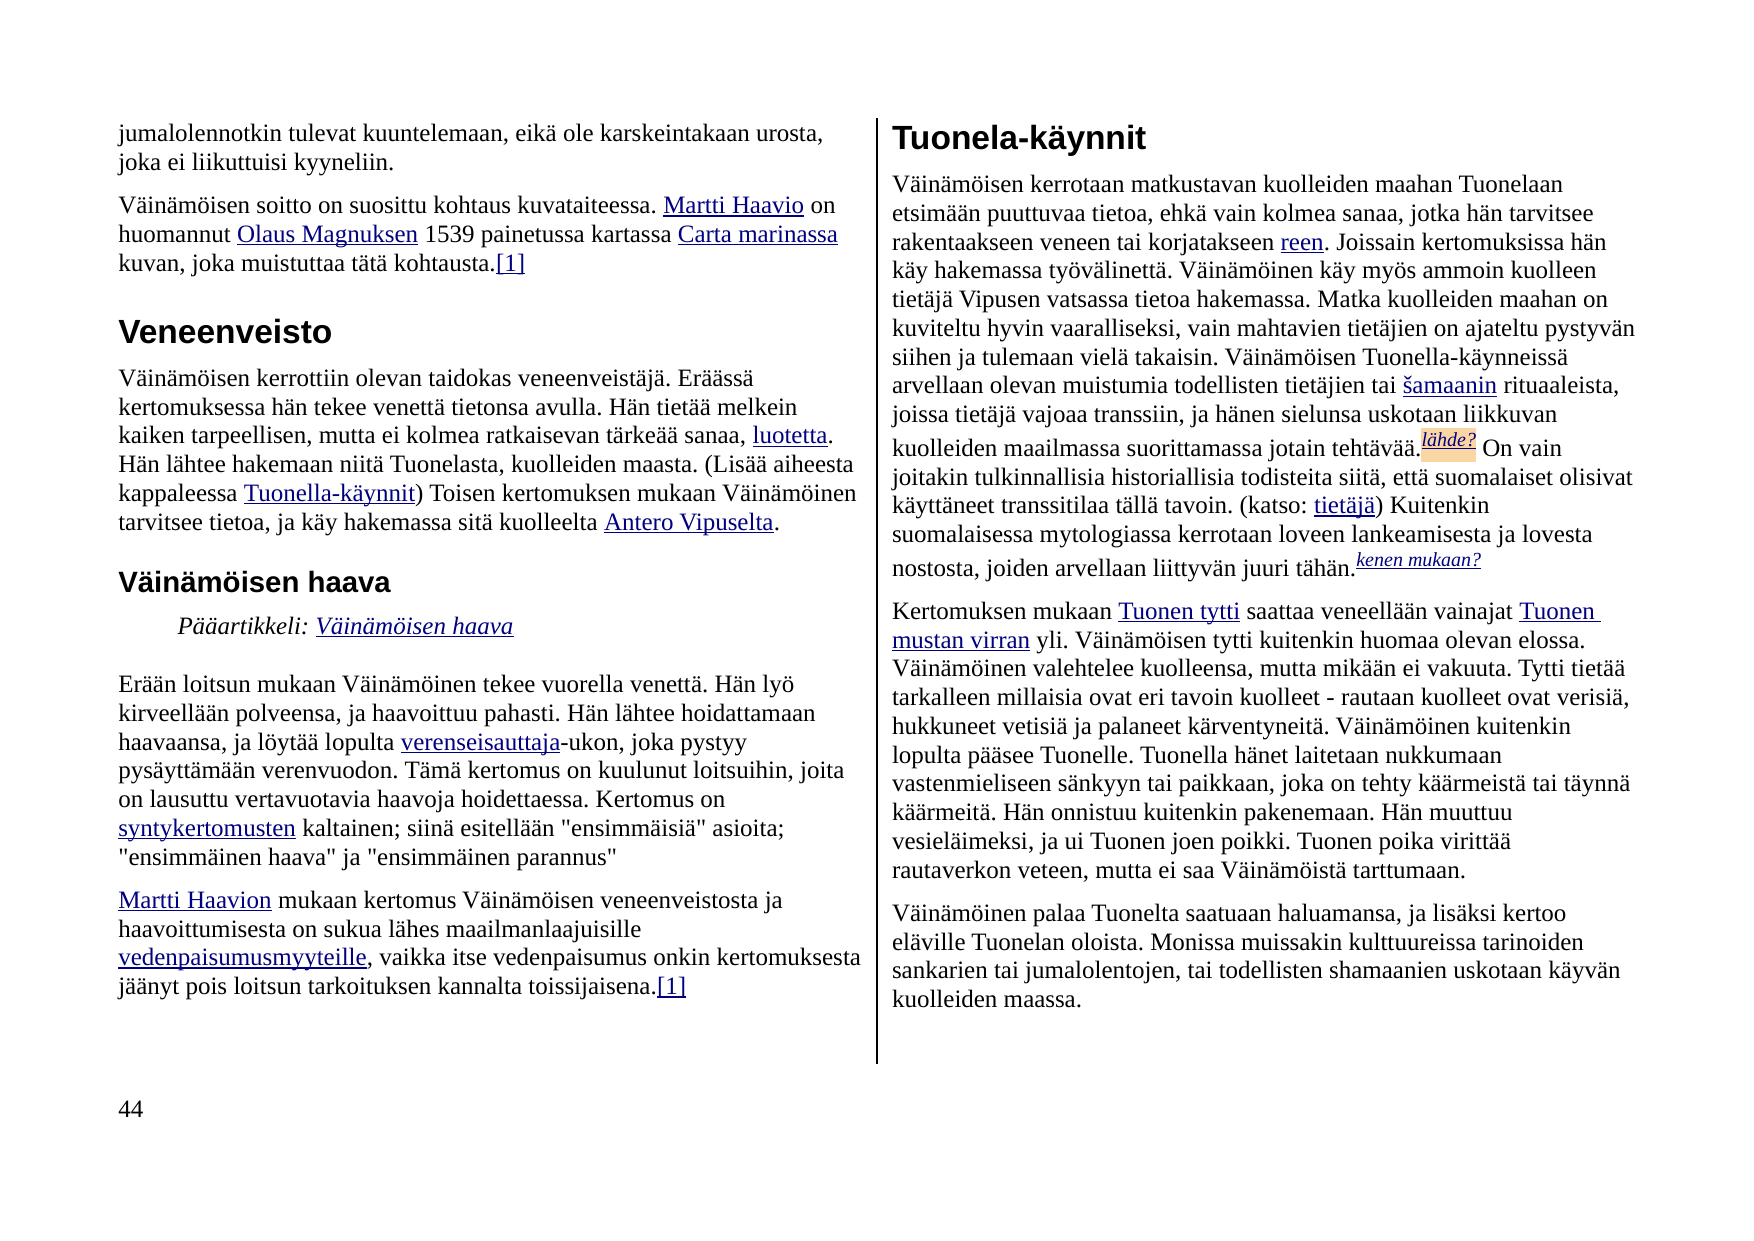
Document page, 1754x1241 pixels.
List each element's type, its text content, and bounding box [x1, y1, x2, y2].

subtitle Veneenveisto [118, 312, 862, 351]
text Väinämöisen soitto on suosittu kohtaus kuvataiteessa. Martti Haavio on huomannut Olaus Magnuksen 1539 painetussa kartassa Carta marinassa kuvan, joka muistuttaa tätä kohtausta.[1] [118, 190, 862, 276]
text Martti Haavion mukaan kertomus Väinämöisen veneenveistosta ja haavoittumisesta on sukua lähes maailmanlaajuisille vedenpaisumusmyyteille, vaikka itse vedenpaisumus onkin kertomuksesta jäänyt pois loitsun tarkoituksen kannalta toissijaisena.[1] [118, 885, 862, 1000]
text Väinämöisen kerrottiin olevan taidokas veneenveistäjä. Eräässä kertomuksessa hän tekee venettä tietonsa avulla. Hän tietää melkein kaiken tarpeellisen, mutta ei kolmea ratkaisevan tärkeää sanaa, luotetta. Hän lähtee hakemaan niitä Tuonelasta, kuolleiden maasta. (Lisää aiheesta kappaleessa Tuonella-käynnit) Toisen kertomuksen mukaan Väinämöinen tarvitsee tietoa, ja käy hakemassa sitä kuolleelta Antero Vipuselta. [118, 363, 862, 536]
subtitle Tuonela-käynnit [892, 118, 1635, 157]
subtitle Väinämöisen haava [118, 565, 862, 598]
text Erään loitsun mukaan Väinämöinen tekee vuorella venettä. Hän lyö kirveellään polveensa, ja haavoittuu pahasti. Hän lähtee hoidattamaan haavaansa, ja löytää lopulta verenseisauttaja-ukon, joka pystyy pysäyttämään verenvuodon. Tämä kertomus on kuulunut loitsuihin, joita on lausuttu vertavuotavia haavoja hoidettaessa. Kertomus on syntykertomusten kaltainen; siinä esitellään "ensimmäisiä" asioita; "ensimmäinen haava" ja "ensimmäinen parannus" [118, 669, 862, 870]
text Väinämöinen palaa Tuonelta saatuaan haluamansa, ja lisäksi kertoo eläville Tuonelan oloista. Monissa muissakin kulttuureissa tarinoiden sankarien tai jumalolentojen, tai todellisten shamaanien uskotaan käyvän kuolleiden maassa. [892, 898, 1635, 1013]
text Kertomuksen mukaan Tuonen tytti saattaa veneellään vainajat Tuonen mustan virran yli. Väinämöisen tytti kuitenkin huomaa olevan elossa. Väinämöinen valehtelee kuolleensa, mutta mikään ei vakuuta. Tytti tietää tarkalleen millaisia ovat eri tavoin kuolleet - rautaan kuolleet ovat verisiä, hukkuneet vetisiä ja palaneet kärventyneitä. Väinämöinen kuitenkin lopulta pääsee Tuonelle. Tuonella hänet laitetaan nukkumaan vastenmieliseen sänkyyn tai paikkaan, joka on tehty käärmeistä tai täynnä käärmeitä. Hän onnistuu kuitenkin pakenemaan. Hän muuttuu vesieläimeksi, ja ui Tuonen joen poikki. Tuonen poika virittää rautaverkon veteen, mutta ei saa Väinämöistä tarttumaan. [892, 596, 1635, 883]
list Pääartikkeli: Väinämöisen haava [177, 611, 862, 640]
text Väinämöisen kerrotaan matkustavan kuolleiden maahan Tuonelaan etsimään puuttuvaa tietoa, ehkä vain kolmea sanaa, jotka hän tarvitsee rakentaakseen veneen tai korjatakseen reen. Joissain kertomuksissa hän käy hakemassa työvälinettä. Väinämöinen käy myös ammoin kuolleen tietäjä Vipusen vatsassa tietoa hakemassa. Matka kuolleiden maahan on kuviteltu hyvin vaaralliseksi, vain mahtavien tietäjien on ajateltu pystyvän siihen ja tulemaan vielä takaisin. Väinämöisen Tuonella-käynneissä arvellaan olevan muistumia todellisten tietäjien tai šamaanin rituaaleista, joissa tietäjä vajoaa transsiin, ja hänen sielunsa uskotaan liikkuvan kuolleiden maailmassa suorittamassa jotain tehtävää.lähde? On vain joitakin tulkinnallisia historiallisia todisteita siitä, että suomalaiset olisivat käyttäneet transsitilaa tällä tavoin. (katso: tietäjä) Kuitenkin suomalaisessa mytologiassa kerrotaan loveen lankeamisesta ja lovesta nostosta, joiden arvellaan liittyvän juuri tähän.kenen mukaan? [892, 169, 1635, 581]
text jumalolennotkin tulevat kuuntelemaan, eikä ole karskeintakaan urosta, joka ei liikuttuisi kyyneliin. [118, 118, 862, 176]
